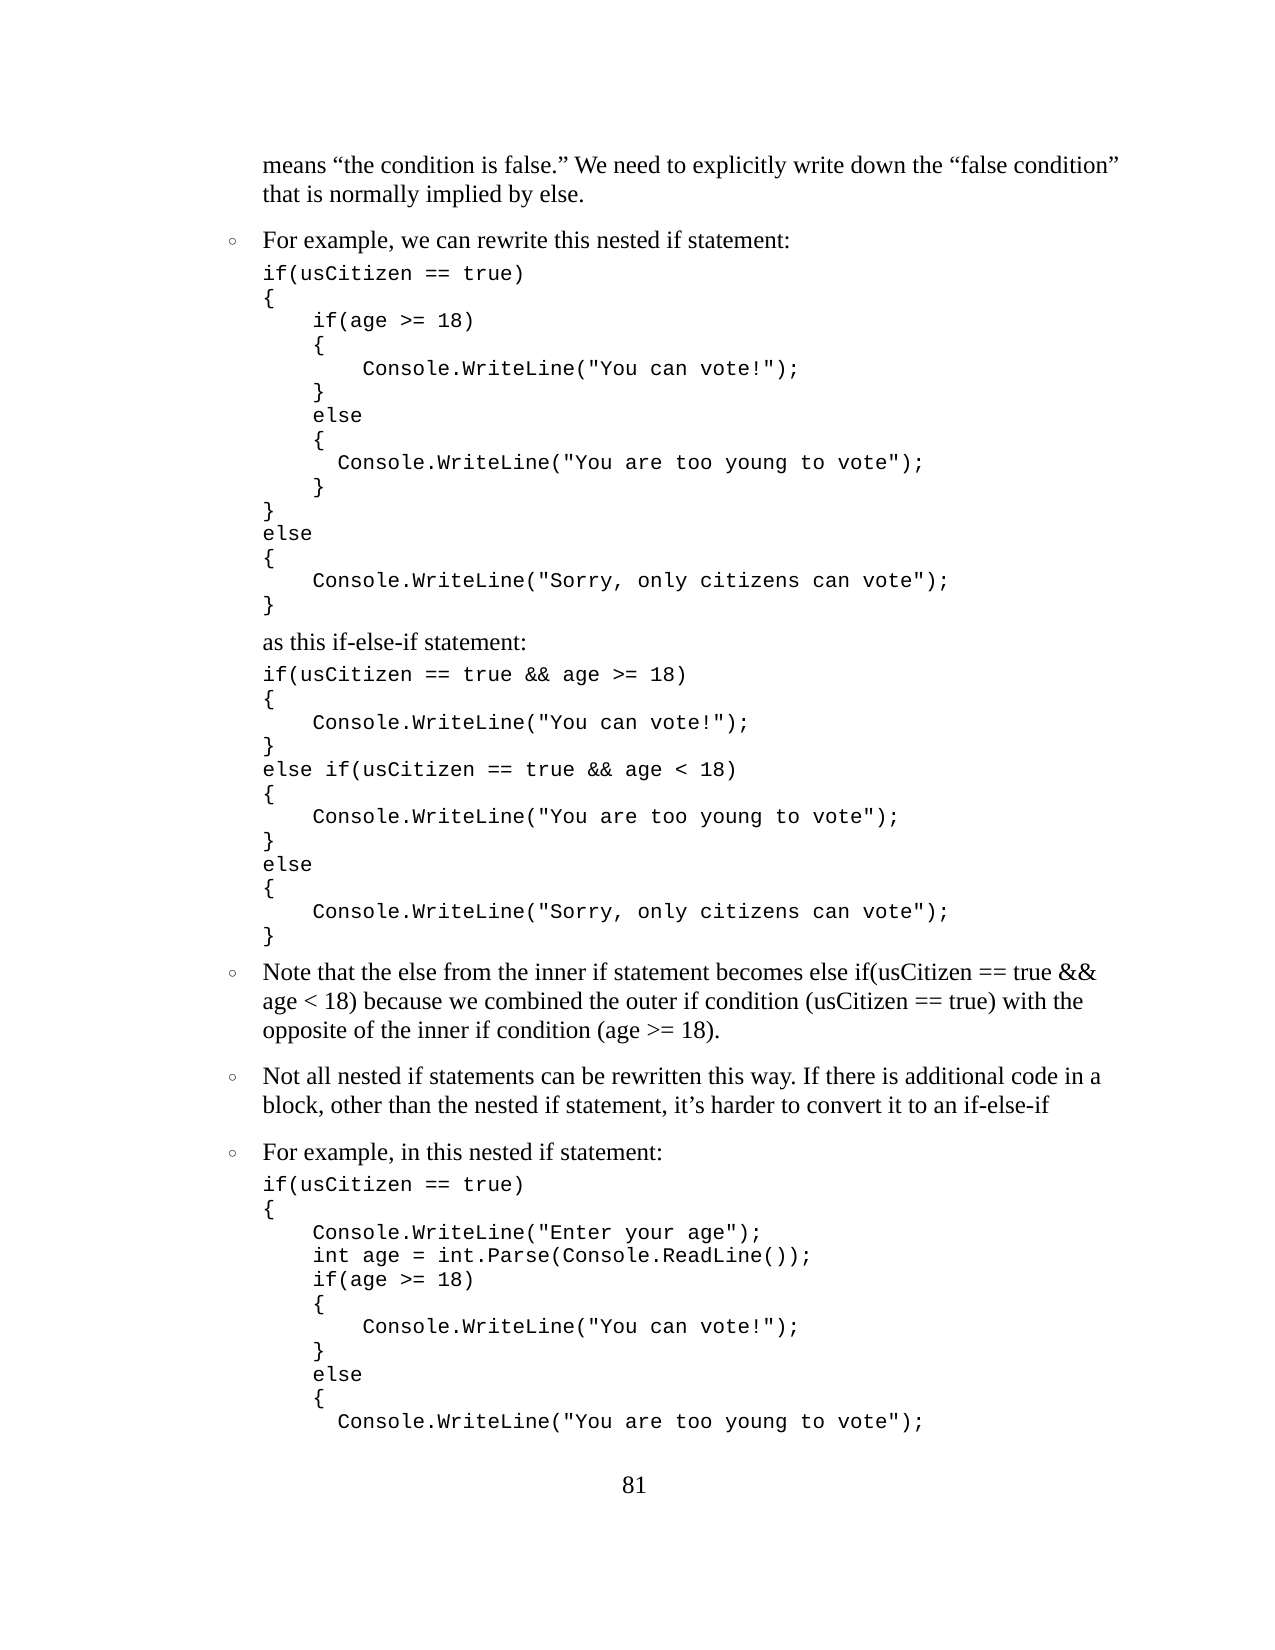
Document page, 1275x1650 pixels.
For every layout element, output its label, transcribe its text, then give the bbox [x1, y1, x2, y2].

list { [225, 1387, 1125, 1411]
list if(age >= 18) [225, 310, 1125, 334]
list { [225, 1293, 1125, 1316]
list Note that the else from the inner if statement becomes else if(usCitizen == true && age < 18) because we combined the outer if condition (usCitizen == true) with the opposite of the inner if condition (age >= 18). [225, 957, 1125, 1043]
list Console.WriteLine("You can vote!"); [225, 712, 1125, 735]
list Console.WriteLine("Sorry, only citizens can vote"); [225, 901, 1125, 924]
list Console.WriteLine("Enter your age"); [225, 1222, 1125, 1245]
list else [225, 523, 1125, 547]
list } [225, 735, 1125, 759]
list For example, we can rewrite this nested if statement: [225, 225, 1125, 254]
list Console.WriteLine("You are too young to vote"); [225, 452, 1125, 476]
list { [225, 877, 1125, 901]
list } [225, 924, 1125, 948]
list Console.WriteLine("Sorry, only citizens can vote"); [225, 571, 1125, 594]
list else if(usCitizen == true && age < 18) [225, 759, 1125, 783]
list } [225, 594, 1125, 618]
list else [225, 405, 1125, 429]
list For example, in this nested if statement: [225, 1137, 1125, 1166]
list } [225, 499, 1125, 523]
list } [225, 830, 1125, 854]
list if(age >= 18) [225, 1269, 1125, 1293]
list } [225, 1340, 1125, 1364]
list if(usCitizen == true) [225, 1174, 1125, 1198]
list else [225, 1364, 1125, 1387]
list else [225, 854, 1125, 877]
list { [225, 334, 1125, 358]
list } [225, 381, 1125, 405]
list Console.WriteLine("You are too young to vote"); [225, 1411, 1125, 1434]
list Console.WriteLine("You are too young to vote"); [225, 806, 1125, 830]
list Console.WriteLine("You can vote!"); [225, 358, 1125, 381]
list { [225, 783, 1125, 806]
list means “the condition is false.” We need to explicitly write down the “false condition” that is normally implied by else. [225, 150, 1125, 207]
list Console.WriteLine("You can vote!"); [225, 1316, 1125, 1340]
list as this if-else-if statement: [225, 627, 1125, 656]
list { [225, 547, 1125, 571]
list { [225, 688, 1125, 712]
list int age = int.Parse(Console.ReadLine()); [225, 1245, 1125, 1269]
list { [225, 287, 1125, 310]
list { [225, 429, 1125, 452]
list } [225, 476, 1125, 499]
list if(usCitizen == true && age >= 18) [225, 664, 1125, 688]
list { [225, 1198, 1125, 1222]
list Not all nested if statements can be rewritten this way. If there is additional code in a block, other than the nested if statement, it’s harder to convert it to an if-else-if [225, 1061, 1125, 1119]
list if(usCitizen == true) [225, 263, 1125, 287]
